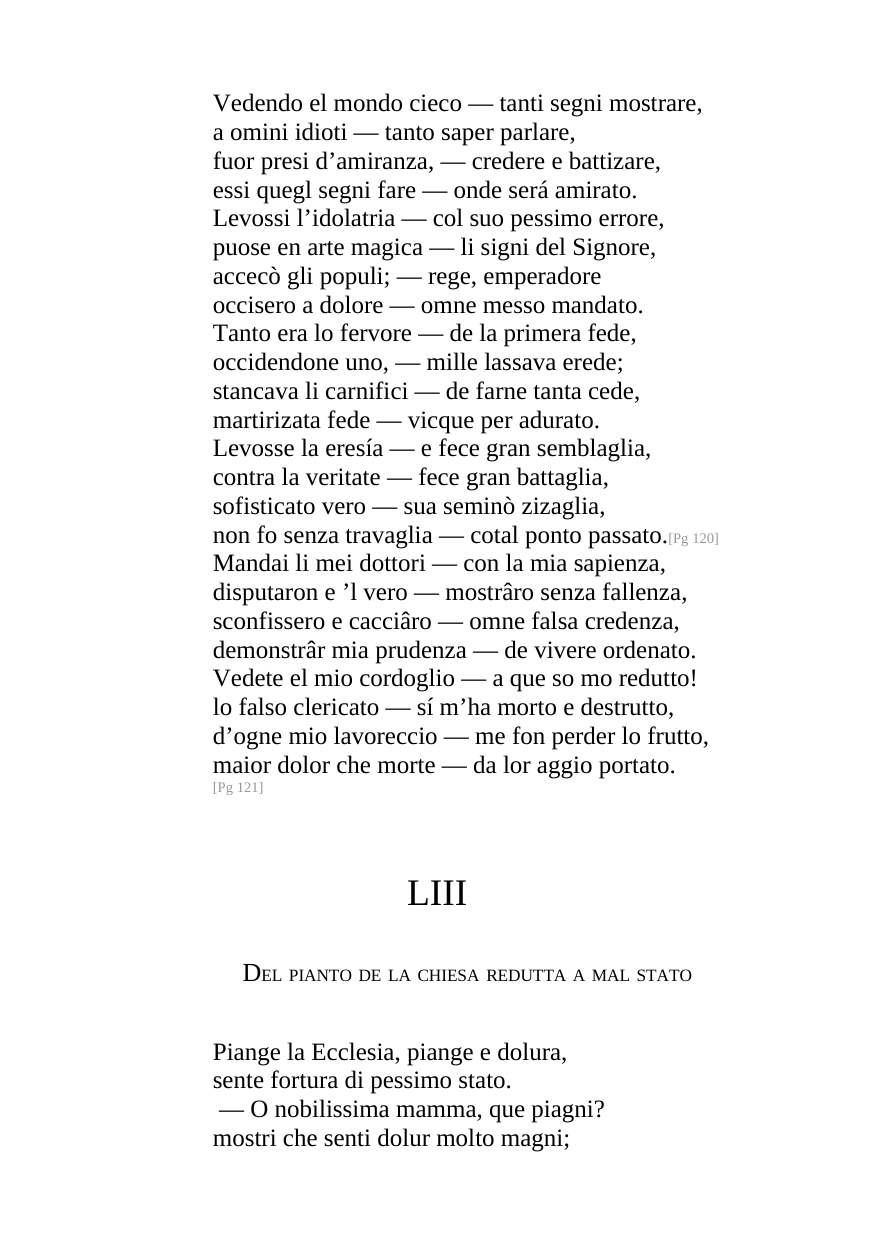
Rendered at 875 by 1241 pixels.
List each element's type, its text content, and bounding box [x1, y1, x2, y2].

text Piange la Ecclesia, piange e dolura, sente fortura di pessimo stato. [213, 1037, 779, 1094]
text Levosse la eresía — e fece gran semblaglia, contra la veritate — fece gran battaglia, sofisticato vero — sua seminò zizaglia, non fo senza travaglia — cotal ponto passato.[Pg 120] [213, 433, 779, 548]
subtitle LIII Del pianto de la chiesa redutta a mal stato [94, 870, 779, 987]
text — O nobilissima mamma, que piagni? mostri che senti dolur molto magni; [213, 1094, 779, 1152]
text Vedete el mio cordoglio — a que so mo redutto! lo falso clericato — sí m’ha morto e destrutto, d’ogne mio lavoreccio — me fon perder lo frutto, maior dolor che morte — da lor aggio portato. [Pg 121] [213, 663, 779, 795]
text Vedendo el mondo cieco — tanti segni mostrare, a omini idioti — tanto saper parlare, fuor presi d’amiranza, — credere e battizare, essi quegl segni fare — onde será amirato. [213, 88, 779, 203]
text Mandai li mei dottori — con la mia sapienza, disputaron e ’l vero — mostrâro senza fallenza, sconfissero e cacciâro — omne falsa credenza, demonstrâr mia prudenza — de vivere ordenato. [213, 548, 779, 663]
text Tanto era lo fervore — de la primera fede, occidendone uno, — mille lassava erede; stancava li carnifici — de farne tanta cede, martirizata fede — vicque per adurato. [213, 318, 779, 433]
text Levossi l’idolatria — col suo pessimo errore, puose en arte magica — li signi del Signore, accecò gli populi; — rege, emperadore occisero a dolore — omne messo mandato. [213, 203, 779, 318]
